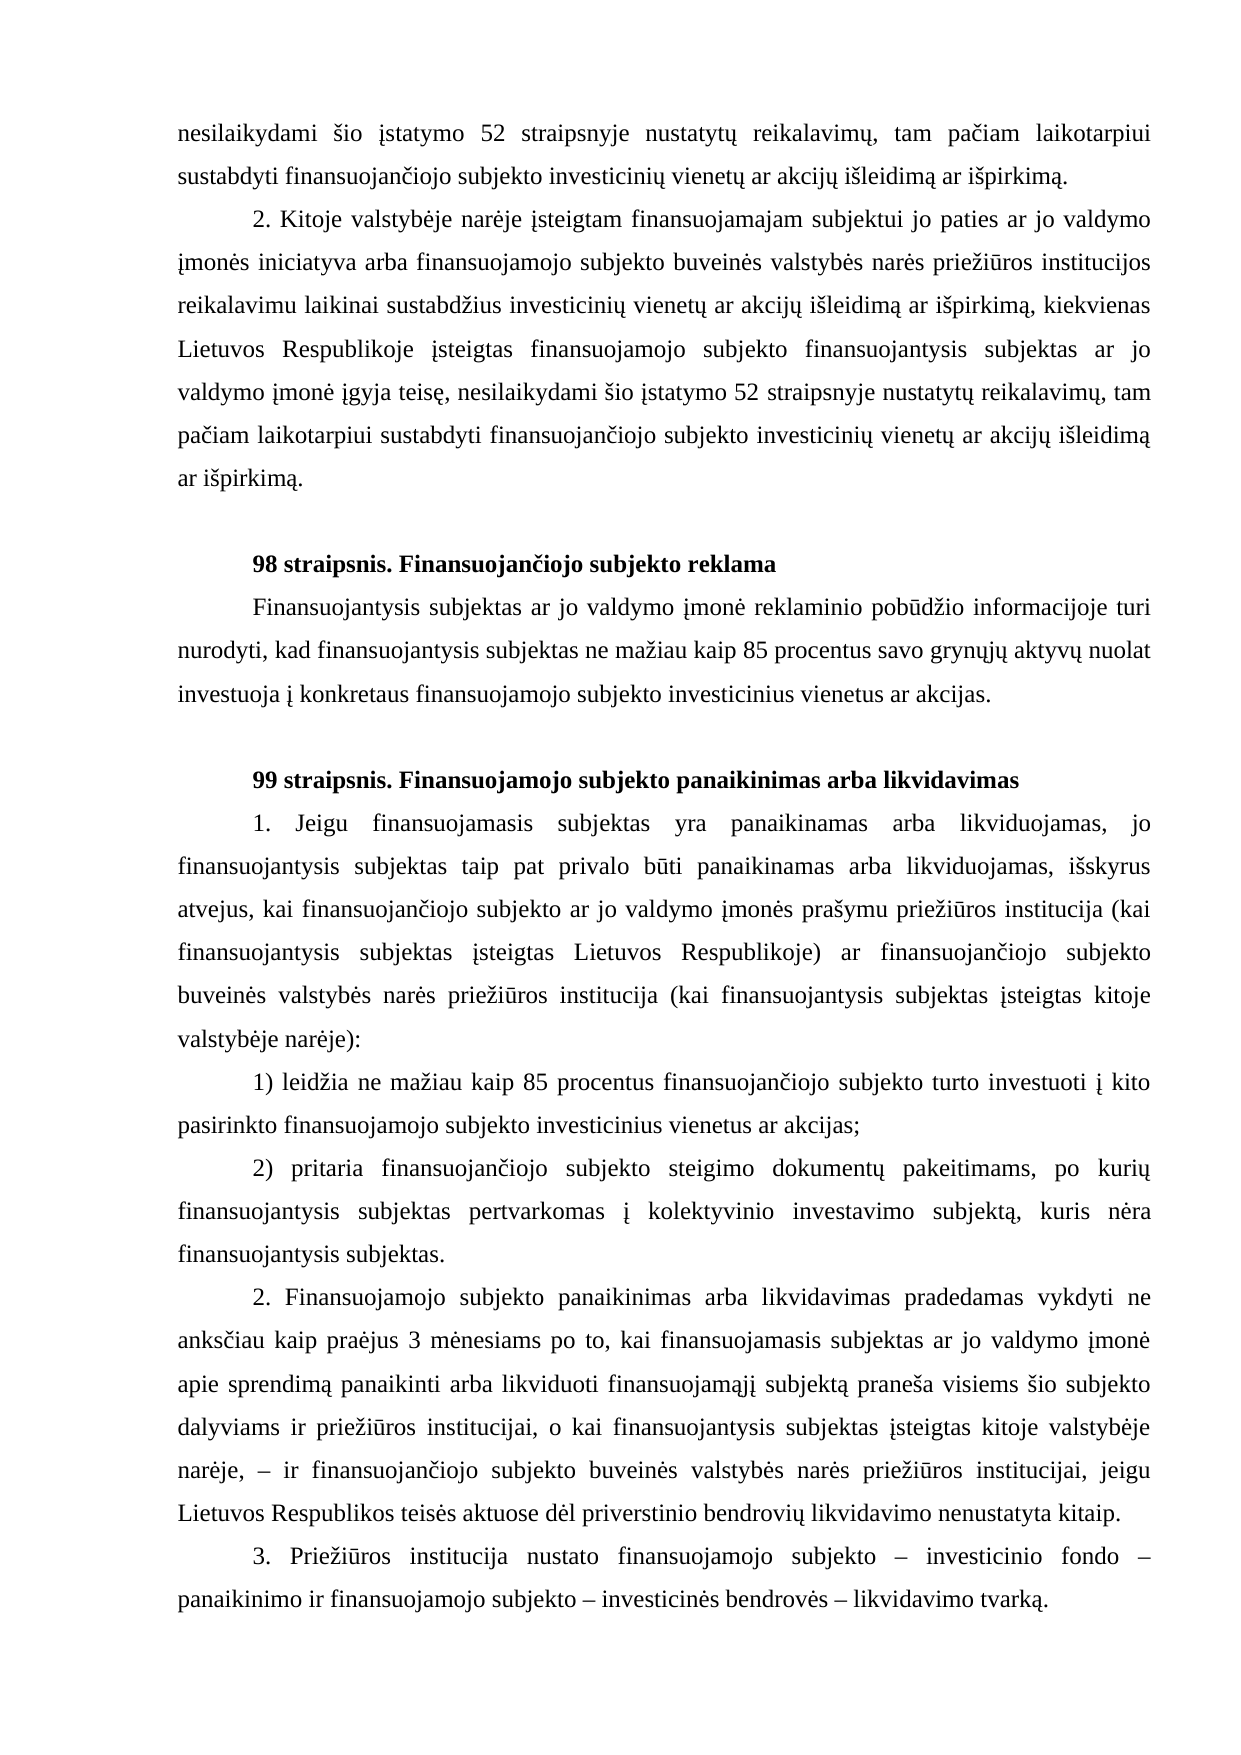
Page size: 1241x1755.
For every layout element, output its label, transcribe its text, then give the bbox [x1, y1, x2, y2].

text 98 straipsnis. Finansuojančiojo subjekto reklama [252, 549, 1152, 578]
text 2) pritaria finansuojančiojo subjekto steigimo dokumentų pakeitimams, po kurių finansuojantysis subjektas pertvarkomas į kolektyvinio investavimo subjektą, kuris nėra finansuojantysis subjektas. [177, 1153, 1152, 1268]
text nesilaikydami šio įstatymo 52 straipsnyje nustatytų reikalavimų, tam pačiam laikotarpiui sustabdyti finansuojančiojo subjekto investicinių vienetų ar akcijų išleidimą ar išpirkimą. [177, 118, 1152, 190]
text 1) leidžia ne mažiau kaip 85 procentus finansuojančiojo subjekto turto investuoti į kito pasirinkto finansuojamojo subjekto investicinius vienetus ar akcijas; [177, 1067, 1152, 1139]
text 2. Finansuojamojo subjekto panaikinimas arba likvidavimas pradedamas vykdyti ne anksčiau kaip praėjus 3 mėnesiams po to, kai finansuojamasis subjektas ar jo valdymo įmonė apie sprendimą panaikinti arba likviduoti finansuojamąjį subjektą praneša visiems šio subjekto dalyviams ir priežiūros institucijai, o kai finansuojantysis subjektas įsteigtas kitoje valstybėje narėje, – ir finansuojančiojo subjekto buveinės valstybės narės priežiūros institucijai, jeigu Lietuvos Respublikos teisės aktuose dėl priverstinio bendrovių likvidavimo nenustatyta kitaip. [177, 1282, 1152, 1527]
text 3. Priežiūros institucija nustato finansuojamojo subjekto – investicinio fondo – panaikinimo ir finansuojamojo subjekto – investicinės bendrovės – likvidavimo tvarką. [177, 1541, 1152, 1613]
text 2. Kitoje valstybėje narėje įsteigtam finansuojamajam subjektui jo paties ar jo valdymo įmonės iniciatyva arba finansuojamojo subjekto buveinės valstybės narės priežiūros institucijos reikalavimu laikinai sustabdžius investicinių vienetų ar akcijų išleidimą ar išpirkimą, kiekvienas Lietuvos Respublikoje įsteigtas finansuojamojo subjekto finansuojantysis subjektas ar jo valdymo įmonė įgyja teisę, nesilaikydami šio įstatymo 52 straipsnyje nustatytų reikalavimų, tam pačiam laikotarpiui sustabdyti finansuojančiojo subjekto investicinių vienetų ar akcijų išleidimą ar išpirkimą. [177, 204, 1152, 492]
text 99 straipsnis. Finansuojamojo subjekto panaikinimas arba likvidavimas [252, 765, 1152, 794]
text Finansuojantysis subjektas ar jo valdymo įmonė reklaminio pobūdžio informacijoje turi nurodyti, kad finansuojantysis subjektas ne mažiau kaip 85 procentus savo grynųjų aktyvų nuolat investuoja į konkretaus finansuojamojo subjekto investicinius vienetus ar akcijas. [177, 592, 1152, 707]
text 1. Jeigu finansuojamasis subjektas yra panaikinamas arba likviduojamas, jo finansuojantysis subjektas taip pat privalo būti panaikinamas arba likviduojamas, išskyrus atvejus, kai finansuojančiojo subjekto ar jo valdymo įmonės prašymu priežiūros institucija (kai finansuojantysis subjektas įsteigtas Lietuvos Respublikoje) ar finansuojančiojo subjekto buveinės valstybės narės priežiūros institucija (kai finansuojantysis subjektas įsteigtas kitoje valstybėje narėje): [177, 808, 1152, 1052]
